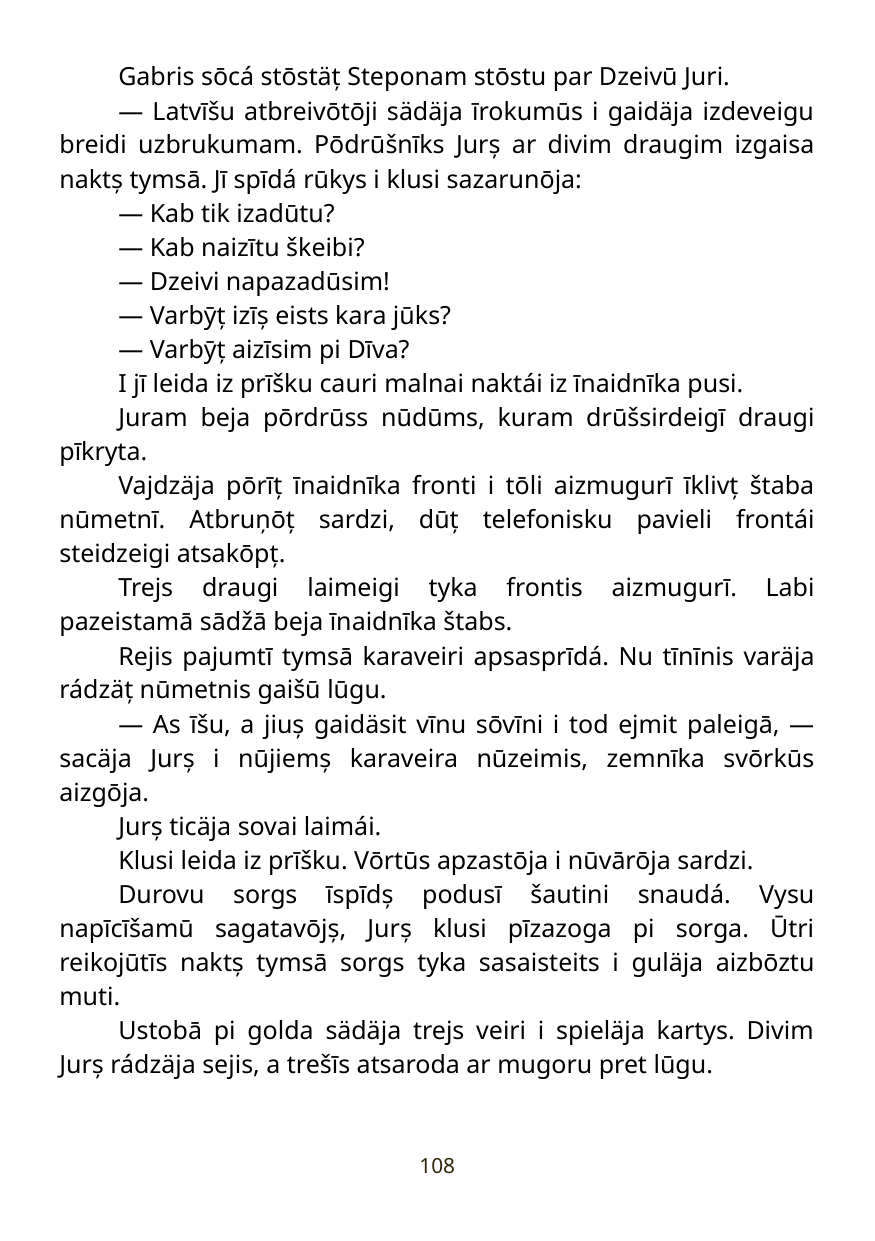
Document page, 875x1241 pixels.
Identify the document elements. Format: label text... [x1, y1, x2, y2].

text — Varbȳț aizīsim pi Dīva? [59, 332, 815, 366]
text — As īšu, a jiuș gaidäsit vīnu sōvīni i tod ejmit paleigā, — sacäja Jurș i nūjiemș karaveira nūzeimis, zemnīka svōrkūs aizgōja. [59, 706, 815, 808]
text — Kab naizītu škeibi? [59, 229, 815, 263]
text I jī leida iz prīšku cauri malnai naktái iz īnaidnīka pusi. [59, 366, 815, 400]
text — Kab tik izadūtu? [59, 195, 815, 229]
text — Varbȳț izīș eists kara jūks? [59, 297, 815, 332]
text — Latvīšu atbreivōtōji sädäja īrokumūs i gaidäja izdeveigu breidi uzbrukumam. Pōdrūšnīks Jurș ar divim draugim izgaisa naktș tymsā. Jī spīdá rūkys i klusi sazarunōja: [59, 93, 815, 195]
text Ustobā pi golda sädäja trejs veiri i spieläja kartys. Divim Jurș rádzäja sejis, a trešīs atsaroda ar mugoru pret lūgu. [59, 1013, 815, 1081]
text Jurș ticäja sovai laimái. [59, 808, 815, 842]
text Klusi leida iz prīšku. Vōrtūs apzastōja i nūvārōja sardzi. [59, 842, 815, 877]
text Trejs draugi laimeigi tyka frontis aizmugurī. Labi pazeistamā sādžā beja īnaidnīka štabs. [59, 570, 815, 638]
text — Dzeivi napazadūsim! [59, 263, 815, 297]
text Gabris sōcá stōstäț Steponam stōstu par Dzeivū Juri. [59, 59, 815, 93]
text Juram beja pōrdrūss nūdūms, kuram drūšsirdeigī draugi pīkryta. [59, 400, 815, 468]
text Durovu sorgs īspīdș podusī šautini snaudá. Vysu napīcīšamū sagatavōjș, Jurș klusi pīzazoga pi sorga. Ūtri reikojūtīs naktș tymsā sorgs tyka sasaisteits i guläja aizbōztu muti. [59, 877, 815, 1013]
text Vajdzäja pōrīț īnaidnīka fronti i tōli aizmugurī īklivț štaba nūmetnī. Atbruņōț sardzi, dūț telefonisku pavieli frontái steidzeigi atsakōpț. [59, 468, 815, 570]
text Rejis pajumtī tymsā karaveiri apsasprīdá. Nu tīnīnis varäja rádzäț nūmetnis gaišū lūgu. [59, 638, 815, 706]
